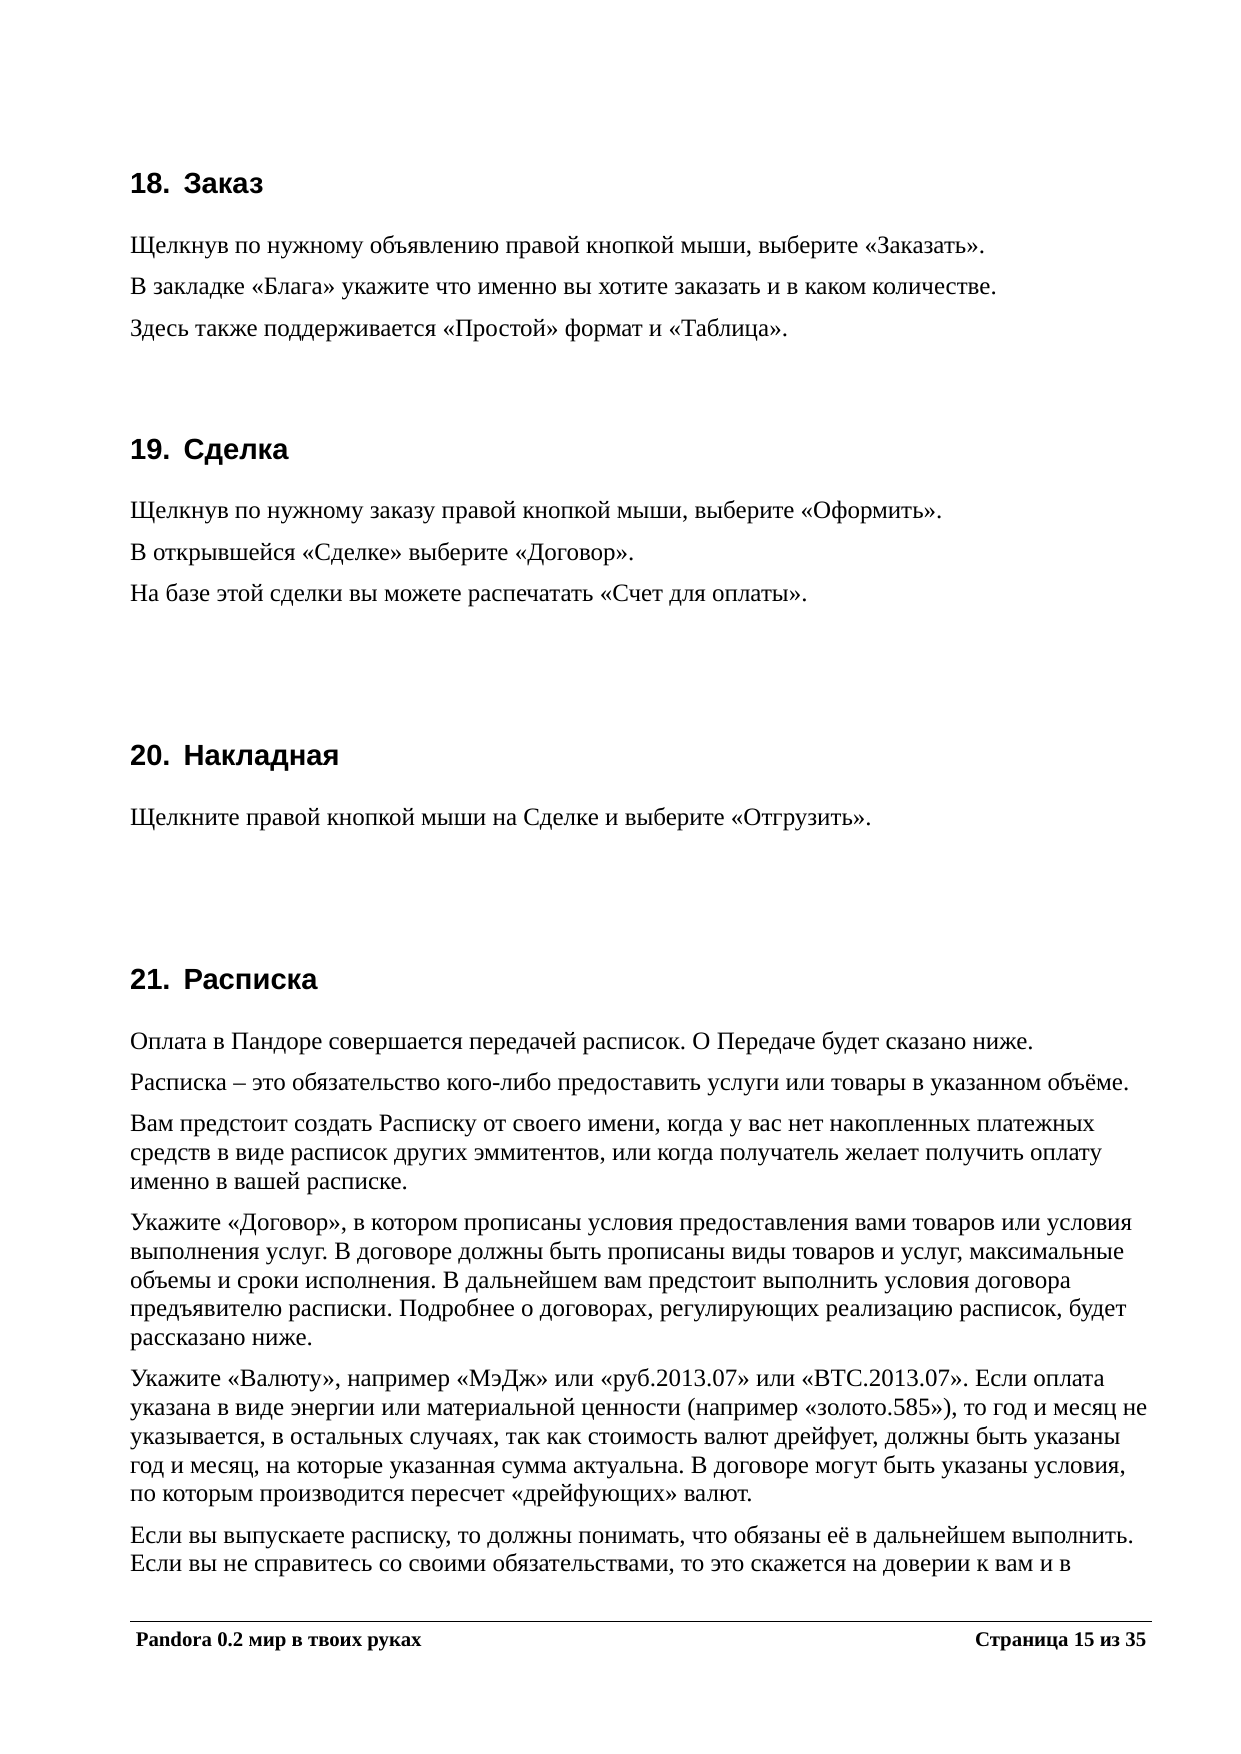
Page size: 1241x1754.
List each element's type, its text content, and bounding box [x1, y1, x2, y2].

text Оплата в Пандоре совершается передачей расписок. О Передаче будет сказано ниже. [130, 1026, 1152, 1055]
text Укажите «Валюту», например «МэДж» или «руб.2013.07» или «BTC.2013.07». Если оплата указана в виде энергии или материальной ценности (например «золото.585»), то год и месяц не указывается, в остальных случаях, так как стоимость валют дрейфует, должны быть указаны год и месяц, на которые указанная сумма актуальна. В договоре могут быть указаны условия, по которым производится пересчет «дрейфующих» валют. [130, 1363, 1152, 1507]
text Если вы выпускаете расписку, то должны понимать, что обязаны её в дальнейшем выполнить. Если вы не справитесь со своими обязательствами, то это скажется на доверии к вам и в [130, 1520, 1152, 1577]
text Укажите «Договор», в котором прописаны условия предоставления вами товаров или условия выполнения услуг. В договоре должны быть прописаны виды товаров и услуг, максимальные объемы и сроки исполнения. В дальнейшем вам предстоит выполнить условия договора предъявителю расписки. Подробнее о договорах, регулирующих реализацию расписок, будет рассказано ниже. [130, 1207, 1152, 1351]
text Щелкните правой кнопкой мыши на Сделке и выберите «Отгрузить». [130, 802, 1152, 831]
text Расписка – это обязательство кого-либо предоставить услуги или товары в указанном объёме. [130, 1067, 1152, 1096]
subtitle Заказ [130, 166, 1152, 200]
text Здесь также поддерживается «Простой» формат и «Таблица». [130, 313, 1152, 341]
subtitle Сделка [130, 432, 1152, 465]
text Щелкнув по нужному объявлению правой кнопкой мыши, выберите «Заказать». [130, 230, 1152, 259]
subtitle Накладная [130, 738, 1152, 772]
text Щелкнув по нужному заказу правой кнопкой мыши, выберите «Оформить». [130, 495, 1152, 524]
text В закладке «Блага» укажите что именно вы хотите заказать и в каком количестве. [130, 271, 1152, 300]
subtitle Расписка [130, 962, 1152, 996]
text На базе этой сделки вы можете распечатать «Счет для оплаты». [130, 578, 1152, 607]
text В открывшейся «Сделке» выберите «Договор». [130, 537, 1152, 565]
text Вам предстоит создать Расписку от своего имени, когда у вас нет накопленных платежных средств в виде расписок других эммитентов, или когда получатель желает получить оплату именно в вашей расписке. [130, 1108, 1152, 1195]
